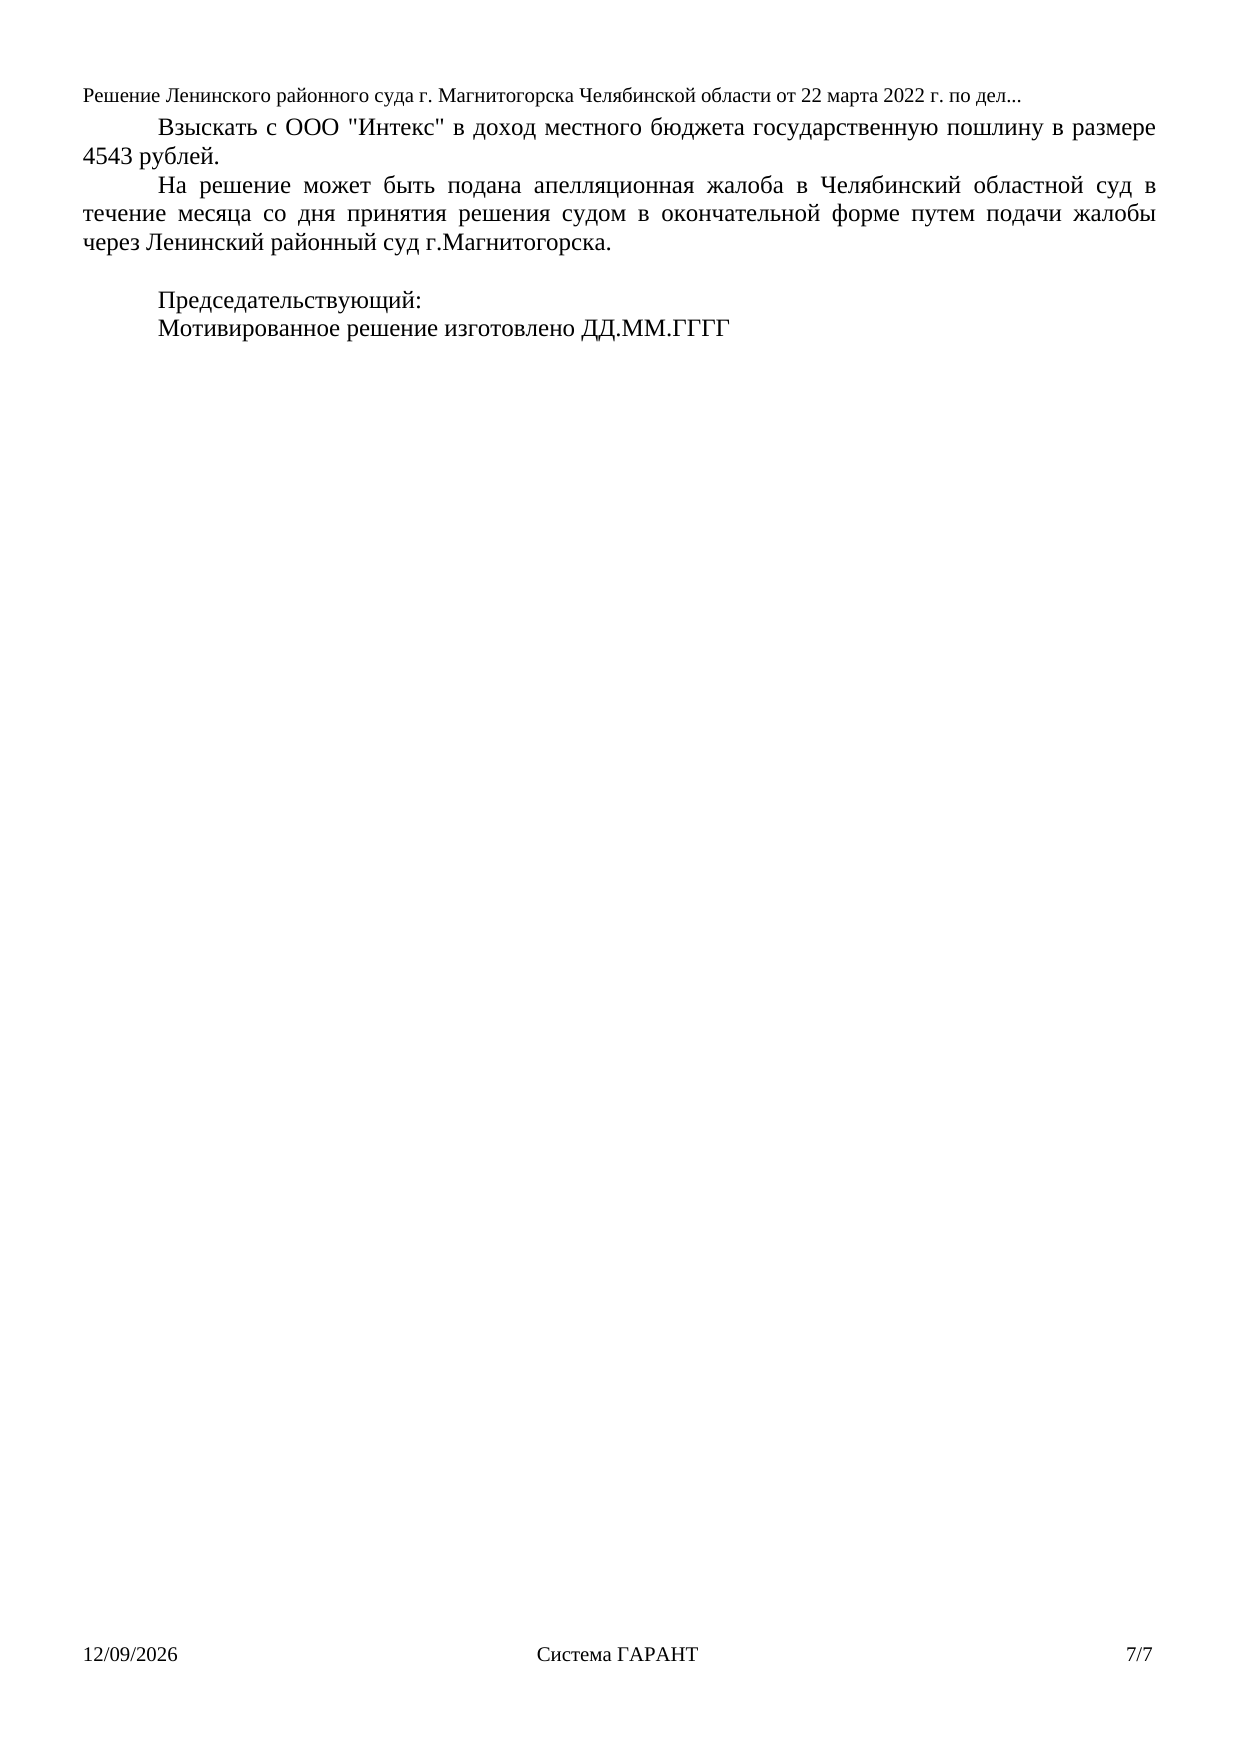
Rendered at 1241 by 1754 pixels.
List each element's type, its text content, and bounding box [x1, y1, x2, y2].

text На решение может быть подана апелляционная жалоба в Челябинский областной суд в течение месяца со дня принятия решения судом в окончательной форме путем подачи жалобы через Ленинский районный суд г.Магнитогорска. [83, 170, 1157, 256]
text Взыскать с ООО "Интекс" в доход местного бюджета государственную пошлину в размере 4543 рублей. [83, 112, 1157, 170]
text Председательствующий: [83, 285, 1157, 313]
text Мотивированное решение изготовлено ДД.ММ.ГГГГ [83, 313, 1157, 342]
